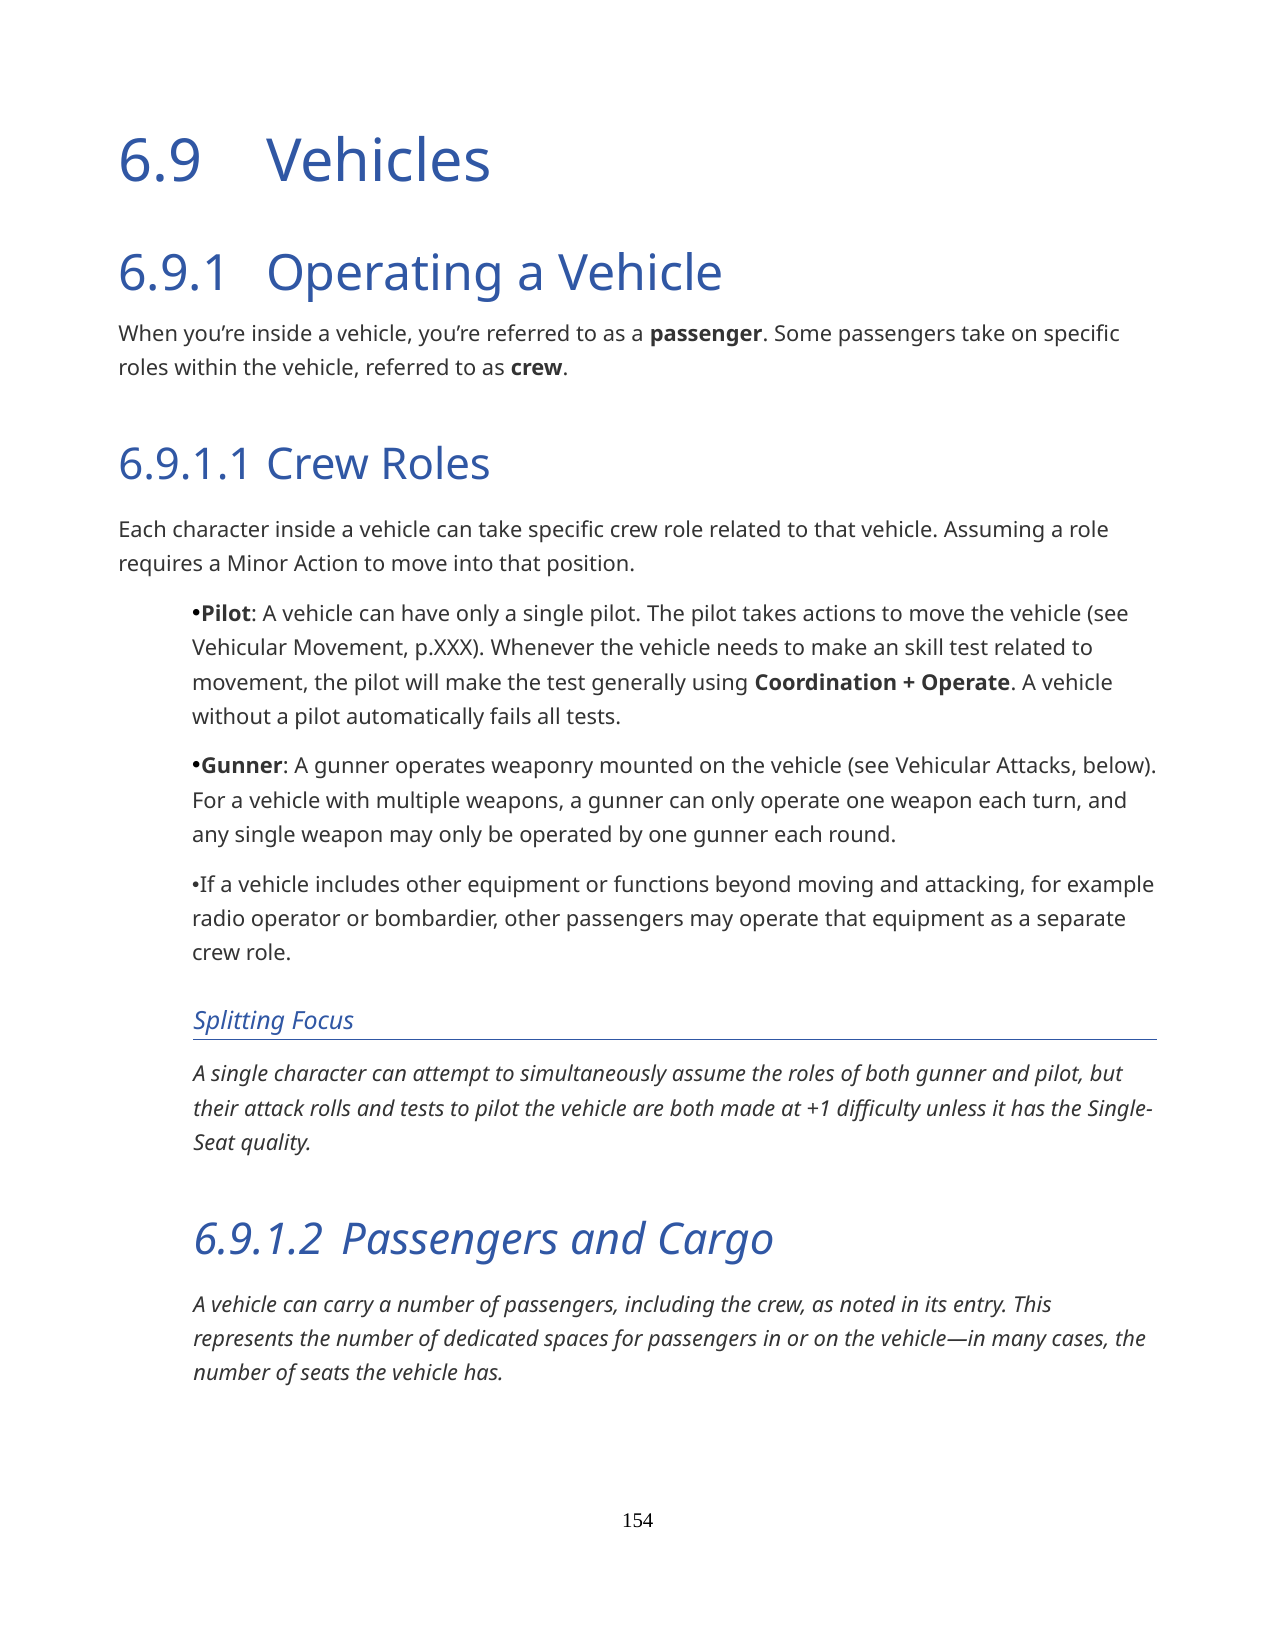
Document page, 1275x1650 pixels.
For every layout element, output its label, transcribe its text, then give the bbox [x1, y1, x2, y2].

subtitle Vehicles [118, 118, 1157, 199]
subtitle Operating a Vehicle [118, 237, 1157, 305]
subtitle Passengers and Cargo [193, 1208, 1157, 1267]
list Pilot: A vehicle can have only a single pilot. The pilot takes actions to move the vehicle (see Vehicular Movement, p.XXX). Whenever the vehicle needs to make an skill test related to movement, the pilot will make the test generally using Coordination + Operate. A vehicle without a pilot automatically fails all tests. [118, 598, 1157, 730]
list Gunner: A gunner operates weaponry mounted on the vehicle (see Vehicular Attacks, below). For a vehicle with multiple weapons, a gunner can only operate one weapon each turn, and any single weapon may only be operated by one gunner each round. [118, 750, 1157, 848]
text When you’re inside a vehicle, you’re referred to as a passenger. Some passengers take on specific roles within the vehicle, referred to as crew. [118, 318, 1157, 382]
text A vehicle can carry a number of passengers, including the crew, as noted in its entry. This represents the number of dedicated spaces for passengers in or on the vehicle—in many cases, the number of seats the vehicle has. [193, 1289, 1157, 1387]
text Each character inside a vehicle can take specific crew role related to that vehicle. Assuming a role requires a Minor Action to move into that position. [118, 514, 1157, 578]
subtitle Splitting Focus [193, 1002, 1157, 1039]
subtitle Crew Roles [118, 433, 1157, 493]
text A single character can attempt to simultaneously assume the roles of both gunner and pilot, but their attack rolls and tests to pilot the vehicle are both made at +1 difficulty unless it has the Single-Seat quality. [193, 1058, 1157, 1156]
list If a vehicle includes other equipment or functions beyond moving and attacking, for example radio operator or bombardier, other passengers may operate that equipment as a separate crew role. [118, 868, 1157, 967]
